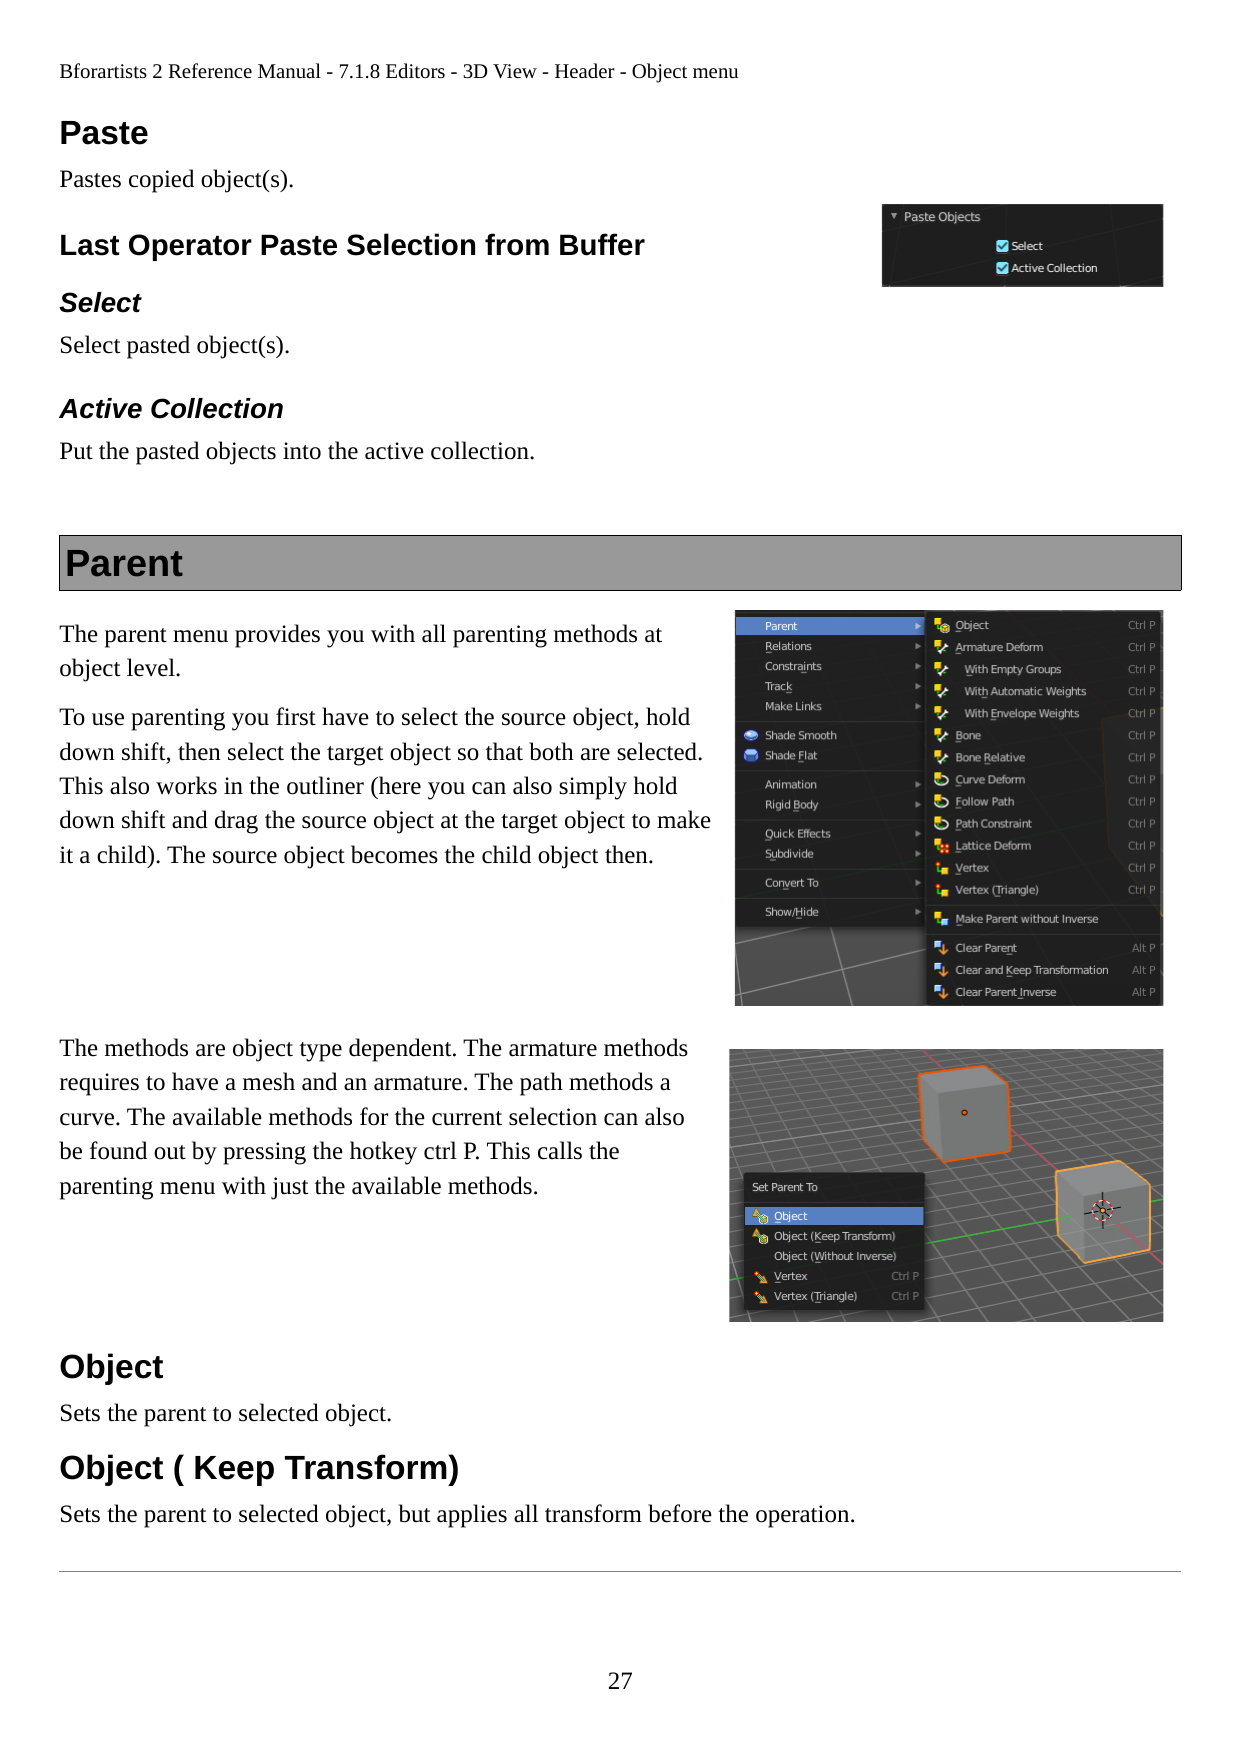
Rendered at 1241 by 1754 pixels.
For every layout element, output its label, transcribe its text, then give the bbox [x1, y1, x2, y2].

subtitle Select [59, 286, 1181, 318]
subtitle Last Operator Paste Selection from Buffer [59, 227, 881, 261]
picture [881, 204, 1164, 287]
text The methods are object type dependent. The armature methods requires to have a mesh and an armature. The path methods a curve. The available methods for the current selection can also be found out by pressing the hotkey ctrl P. This calls the parenting menu with just the available methods. [59, 1033, 1181, 1199]
subtitle Active Collection [59, 392, 1181, 424]
picture [729, 1049, 1164, 1322]
text Select pasted object(s). [59, 331, 1181, 359]
picture [734, 610, 1164, 1006]
text The parent menu provides you with all parenting methods at object level. [59, 619, 734, 682]
table_header Parent [60, 536, 1181, 590]
text Sets the parent to selected object, but applies all transform before the operation. [59, 1499, 1181, 1528]
subtitle Paste [59, 113, 1181, 151]
text Pastes copied object(s). [59, 164, 1181, 192]
text To use parenting you first have to select the source object, hold down shift, then select the target object so that both are selected. This also works in the outliner (here you can also simply hold down shift and drag the source object at the target object to make it a child). The source object becomes the child object then. [59, 702, 734, 869]
text Sets the parent to selected object. [59, 1398, 1181, 1427]
text Put the pasted objects into the active collection. [59, 436, 1181, 465]
subtitle Object ( Keep Transform) [59, 1448, 1181, 1487]
subtitle Object [59, 1347, 1181, 1386]
